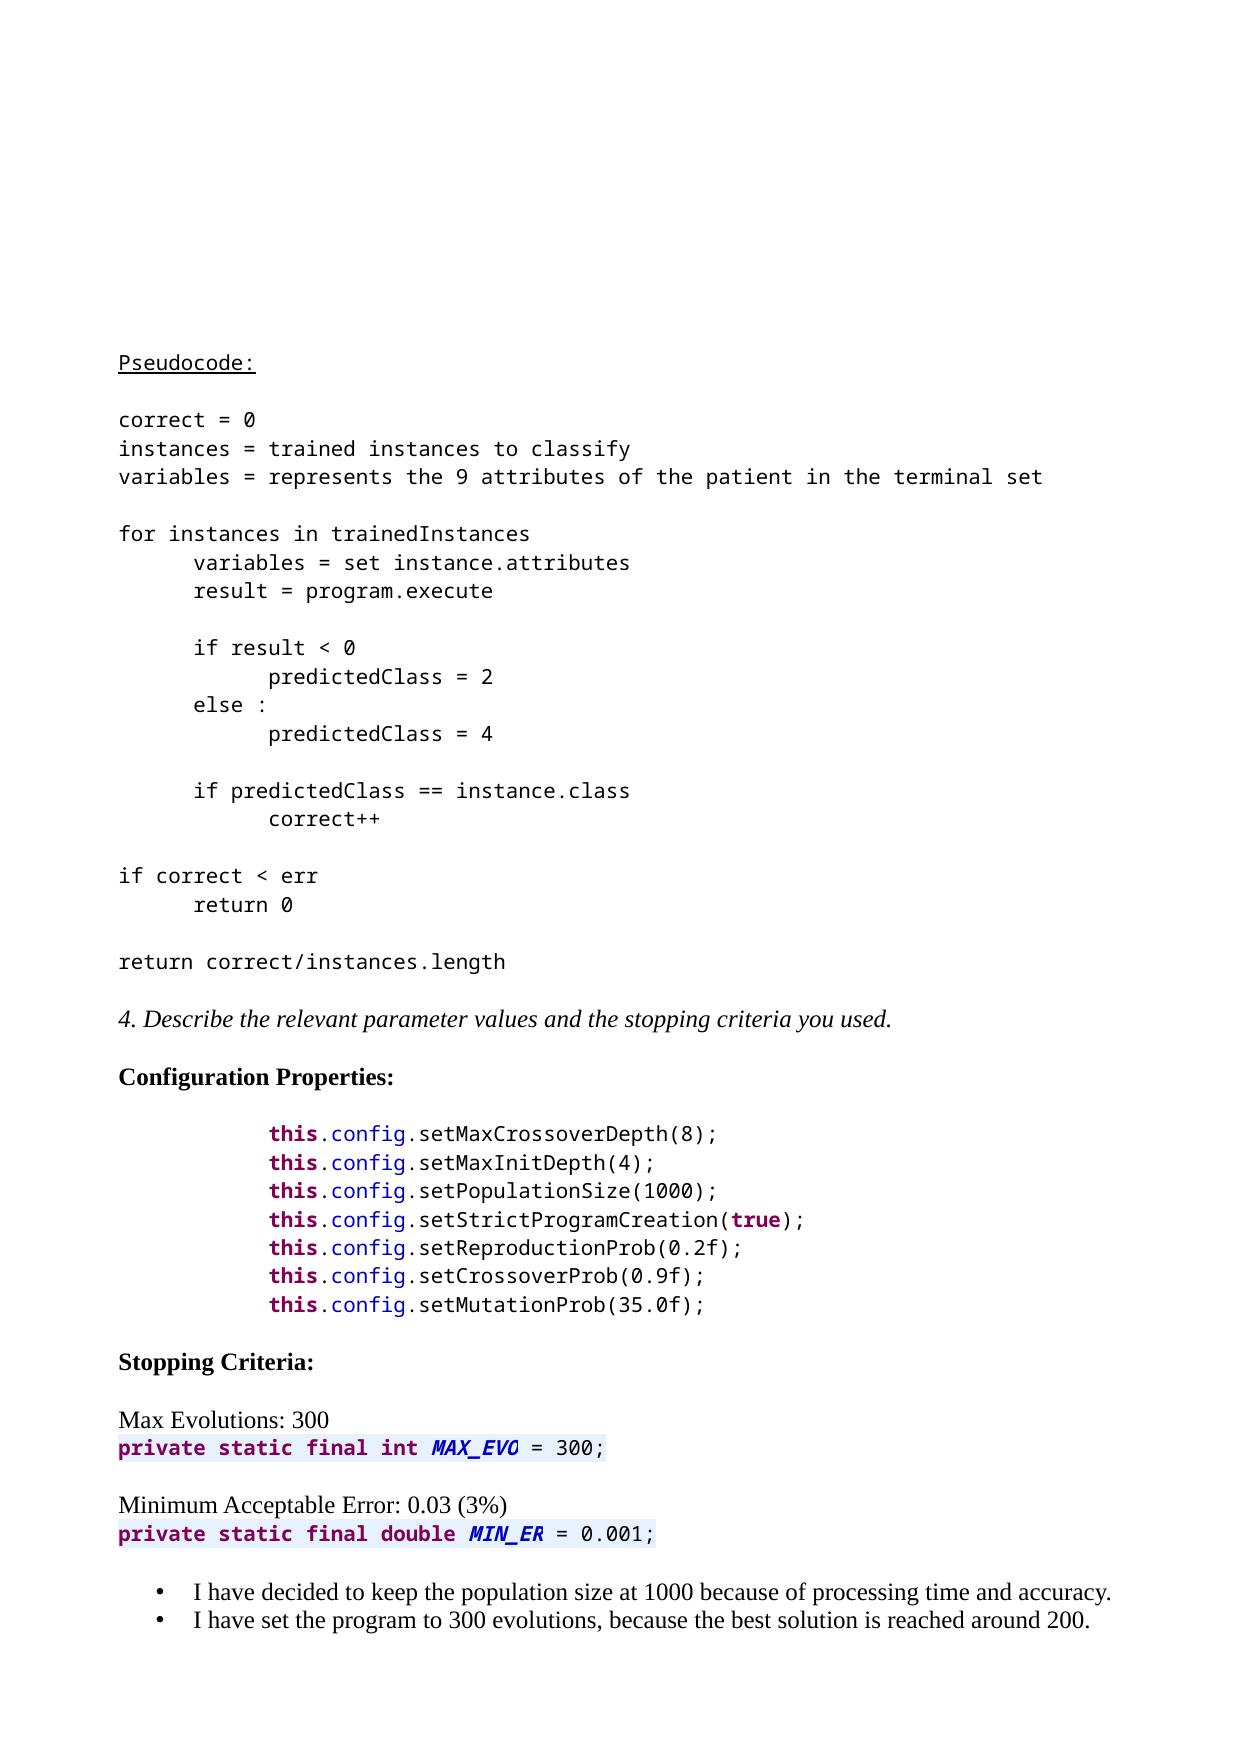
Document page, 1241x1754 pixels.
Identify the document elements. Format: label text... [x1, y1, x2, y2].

text if correct < err [118, 862, 1122, 890]
list I have set the program to 300 evolutions, because the best solution is reached around 200. [156, 1605, 1122, 1634]
text Configuration Properties: [118, 1062, 1122, 1091]
text else : [118, 690, 1122, 719]
text if predictedClass == instance.class [118, 776, 1122, 804]
text this.config.setCrossoverProb(0.9f); [118, 1262, 1122, 1290]
text private static final double MIN_ER = 0.001; [118, 1519, 1122, 1548]
text predictedClass = 2 [118, 662, 1122, 690]
text instances = trained instances to classify [118, 434, 1122, 462]
text this.config.setStrictProgramCreation(true); [118, 1205, 1122, 1233]
text return 0 [118, 890, 1122, 918]
list I have decided to keep the population size at 1000 because of processing time and accuracy. [156, 1577, 1122, 1605]
text correct++ [118, 804, 1122, 833]
text Max Evolutions: 300 [118, 1405, 1122, 1433]
text Minimum Acceptable Error: 0.03 (3%) [118, 1491, 1122, 1519]
text for instances in trainedInstances [118, 519, 1122, 548]
text correct = 0 [118, 405, 1122, 434]
text variables = set instance.attributes [118, 548, 1122, 576]
text variables = represents the 9 attributes of the patient in the terminal set [118, 462, 1122, 491]
text Pseudocode: [118, 348, 1122, 377]
text if result < 0 [118, 633, 1122, 662]
text this.config.setMaxInitDepth(4); [118, 1148, 1122, 1176]
text this.config.setReproductionProb(0.2f); [118, 1233, 1122, 1262]
text Stopping Criteria: [118, 1347, 1122, 1376]
text 4. Describe the relevant parameter values and the stopping criteria you used. [118, 1004, 1122, 1033]
text result = program.execute [118, 576, 1122, 605]
text this.config.setMaxCrossoverDepth(8); [118, 1119, 1122, 1148]
text predictedClass = 4 [118, 719, 1122, 747]
text private static final int MAX_EVO = 300; [118, 1433, 1122, 1462]
text return correct/instances.length [118, 947, 1122, 976]
text this.config.setMutationProb(35.0f); [118, 1290, 1122, 1318]
text this.config.setPopulationSize(1000); [118, 1176, 1122, 1205]
